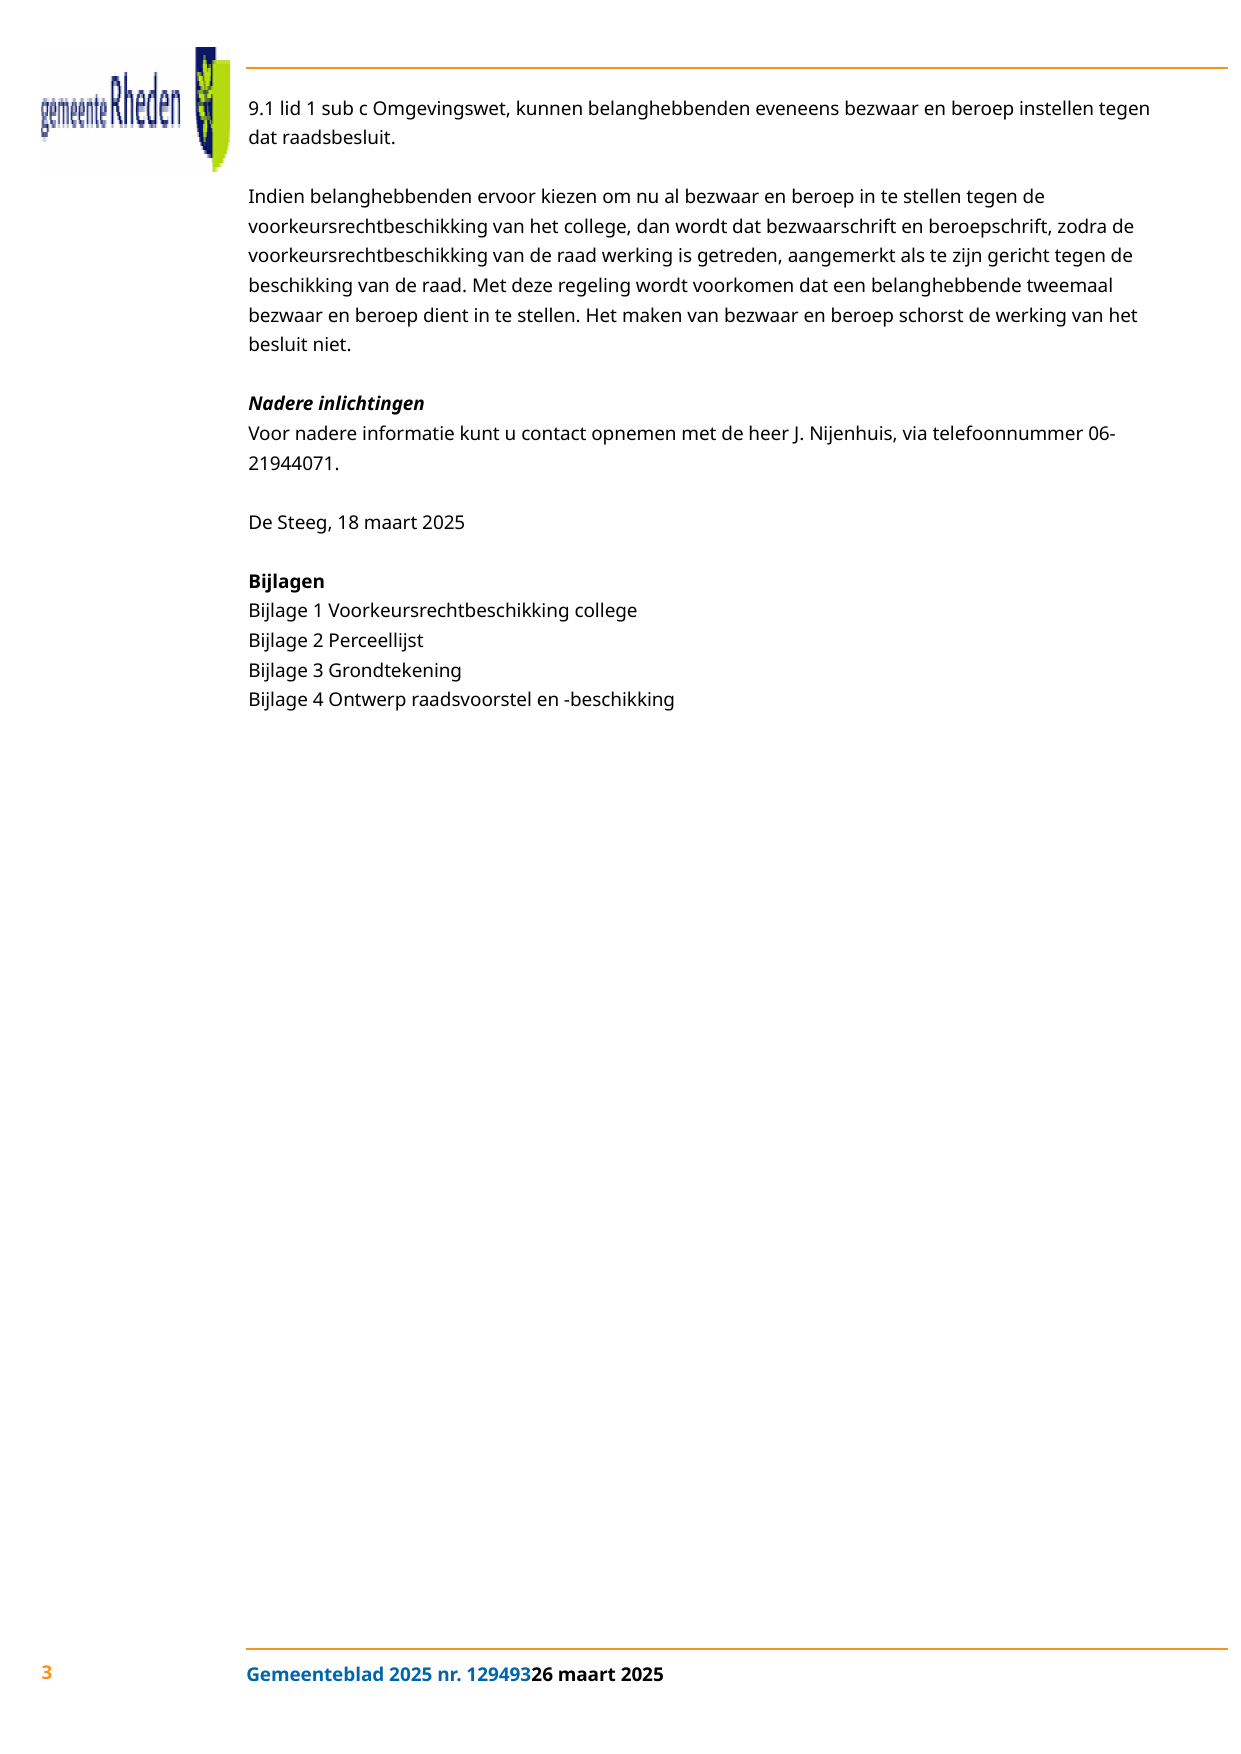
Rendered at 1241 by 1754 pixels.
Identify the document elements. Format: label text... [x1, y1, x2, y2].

text Bijlage 1 Voorkeursrechtbeschikking college [248, 598, 1152, 623]
text De Steeg, 18 maart 2025 [248, 509, 1152, 535]
text Bijlage 3 Grondtekening [248, 657, 1152, 683]
text Bijlage 2 Perceellijst [248, 627, 1152, 653]
picture [41, 47, 231, 172]
text Bijlage 4 Ontwerp raadsvoorstel en -beschikking [248, 686, 1152, 712]
text 9.1 lid 1 sub c Omgevingswet, kunnen belanghebbenden eveneens bezwaar en beroep instellen tegen dat raadsbesluit. [248, 95, 1152, 150]
text Bijlagen [248, 568, 1152, 594]
text Voor nadere informatie kunt u contact opnemen met de heer J. Nijenhuis, via telefoonnummer 06-21944071. [248, 420, 1152, 476]
text Indien belanghebbenden ervoor kiezen om nu al bezwaar en beroep in te stellen tegen de voorkeursrechtbeschikking van het college, dan wordt dat bezwaarschrift en beroepschrift, zodra de voorkeursrechtbeschikking van de raad werking is getreden, aangemerkt als te zijn gericht tegen de beschikking van de raad. Met deze regeling wordt voorkomen dat een belanghebbende tweemaal bezwaar en beroep dient in te stellen. Het maken van bezwaar en beroep schorst de werking van het besluit niet. [248, 183, 1152, 357]
text Nadere inlichtingen [248, 391, 1152, 416]
